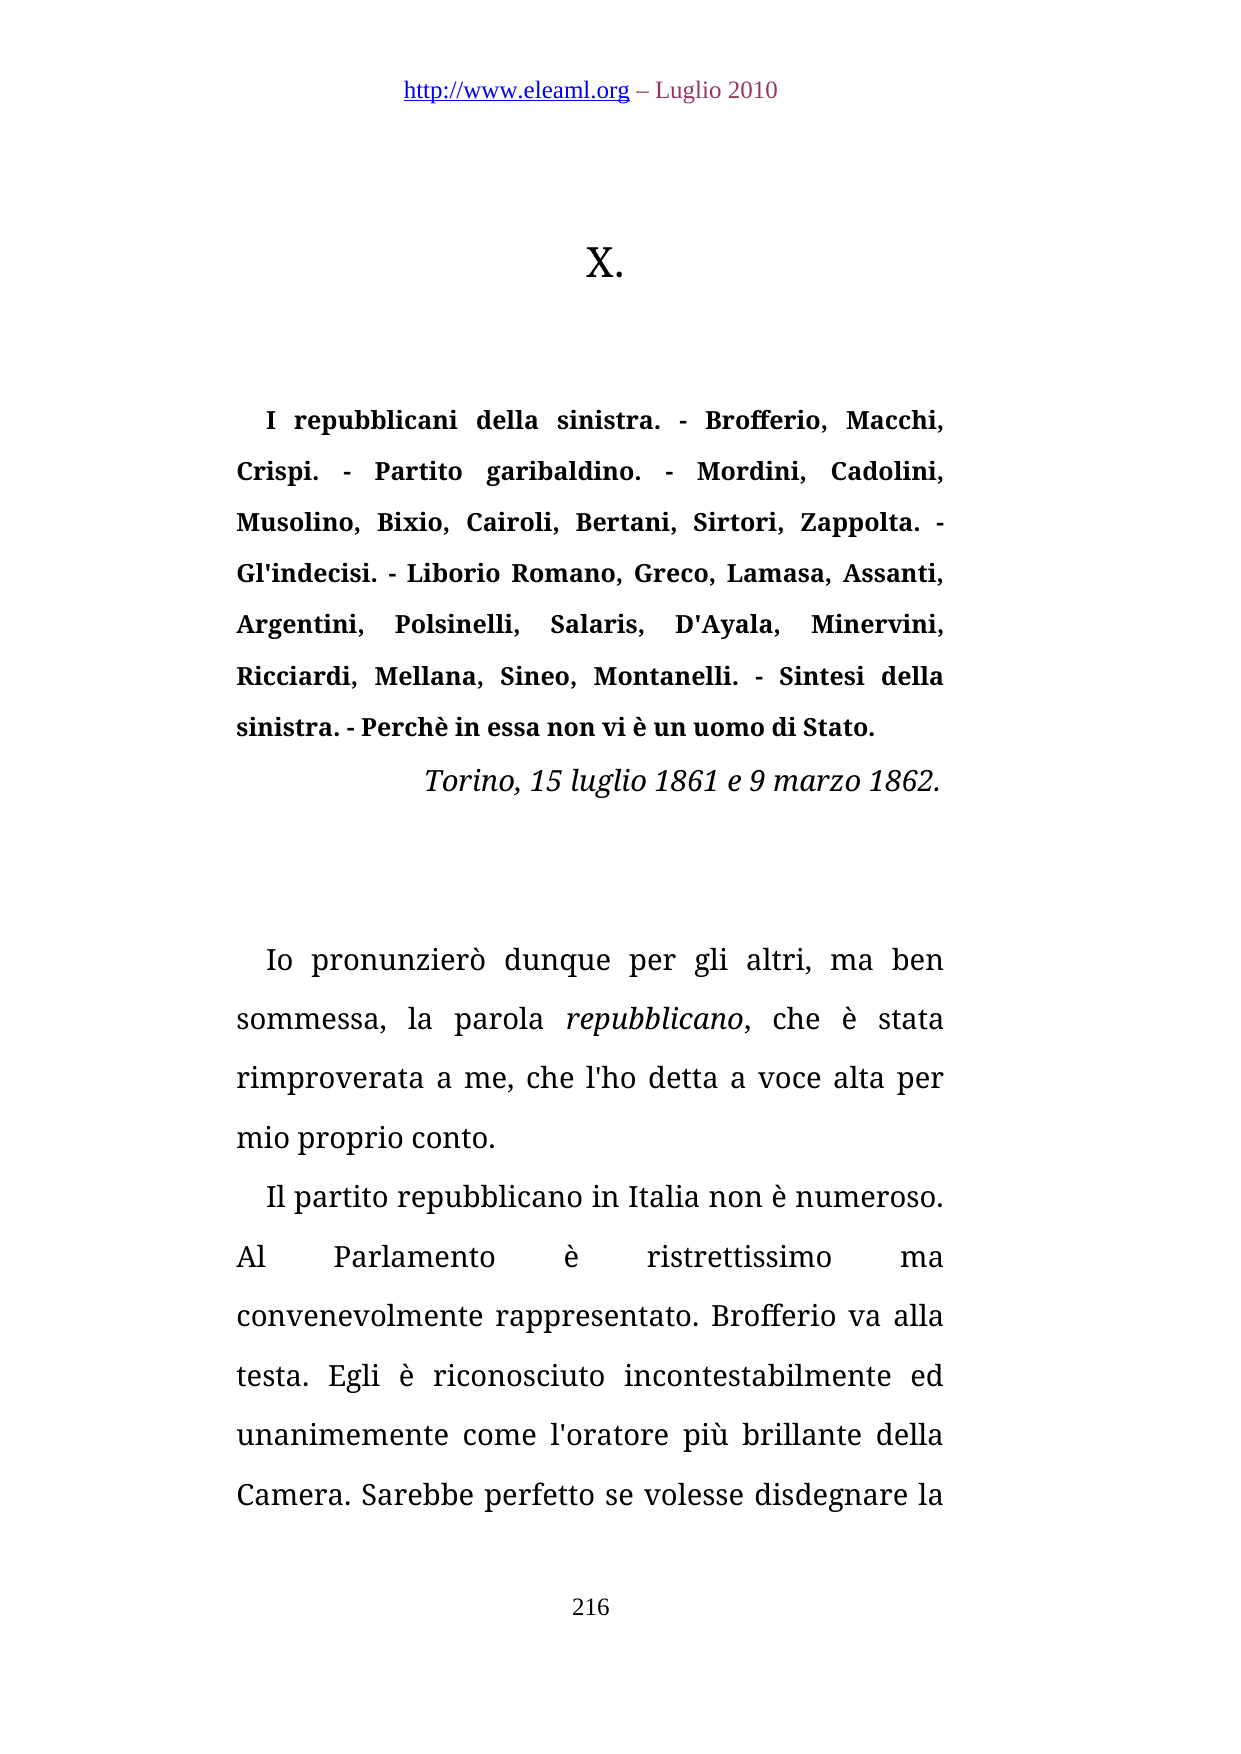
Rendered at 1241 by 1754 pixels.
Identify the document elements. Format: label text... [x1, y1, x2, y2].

subtitle I repubblicani della sinistra. - Brofferio, Macchi, Crispi. - Partito garibaldino. - Mordini, Cadolini, Musolino, Bixio, Cairoli, Bertani, Sirtori, Zappolta. - Gl'indecisi. - Liborio Romano, Greco, Lamasa, Assanti, Argentini, Polsinelli, Salaris, D'Ayala, Minervini, Ricciardi, Mellana, Sineo, Montanelli. - Sintesi della sinistra. - Perchè in essa non vi è un uomo di Stato. [236, 403, 945, 743]
text Io pronunzierò dunque per gli altri, ma ben sommessa, la parola repubblicano, che è stata rimproverata a me, che l'ho detta a voce alta per mio proprio conto. [236, 939, 945, 1157]
text Il partito repubblicano in Italia non è numeroso. Al Parlamento è ristrettissimo ma convenevolmente rappresentato. Brofferio va alla testa. Egli è riconosciuto incontestabilmente ed unanimemente come l'oratore più brillante della Camera. Sarebbe perfetto se volesse disdegnare la [236, 1177, 945, 1514]
text X. [236, 233, 945, 289]
text Torino, 15 luglio 1861 e 9 marzo 1862. [236, 760, 945, 800]
